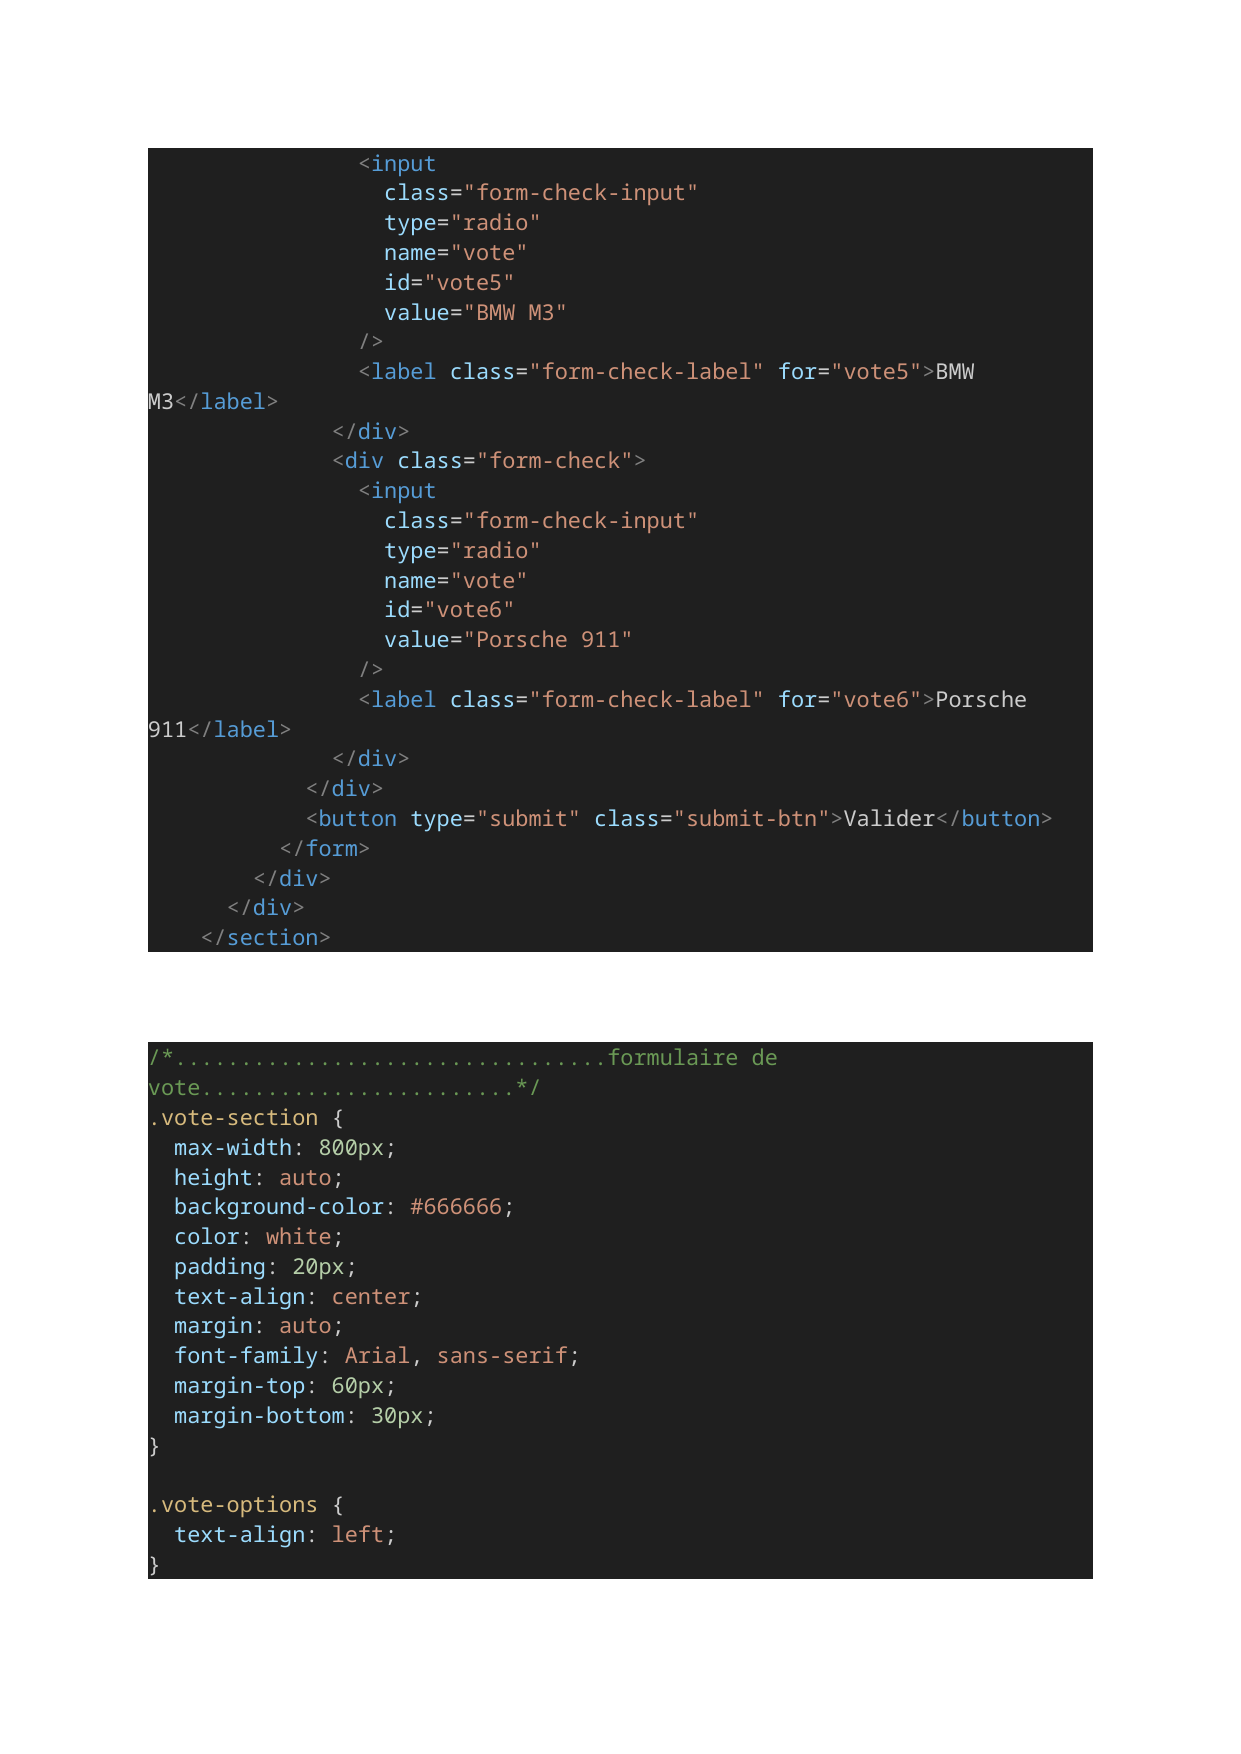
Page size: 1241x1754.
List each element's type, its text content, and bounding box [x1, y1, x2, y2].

text margin-bottom: 30px; [148, 1400, 1093, 1430]
text } [148, 1430, 1093, 1459]
text value="Porsche 911" [148, 624, 1093, 654]
text type="radio" [148, 535, 1093, 565]
text text-align: center; [148, 1281, 1093, 1311]
text id="vote5" [148, 267, 1093, 297]
text class="form-check-input" [148, 177, 1093, 207]
text class="form-check-input" [148, 505, 1093, 535]
text </div> [148, 773, 1093, 803]
text type="radio" [148, 207, 1093, 237]
text </div> [148, 743, 1093, 773]
text </section> [148, 922, 1093, 952]
text .vote-section { [148, 1102, 1093, 1132]
text <input [148, 148, 1093, 177]
text <label class="form-check-label" for="vote6">Porsche 911</label> [148, 684, 1093, 743]
text </div> [148, 892, 1093, 922]
text /> [148, 326, 1093, 356]
text /*.................................formulaire de vote........................*/ [148, 1042, 1093, 1102]
text </div> [148, 863, 1093, 892]
text <input [148, 475, 1093, 505]
text padding: 20px; [148, 1251, 1093, 1281]
text text-align: left; [148, 1519, 1093, 1549]
text id="vote6" [148, 594, 1093, 624]
text <button type="submit" class="submit-btn">Valider</button> [148, 803, 1093, 833]
text margin: auto; [148, 1311, 1093, 1340]
text max-width: 800px; [148, 1132, 1093, 1162]
text </form> [148, 833, 1093, 863]
text font-family: Arial, sans-serif; [148, 1340, 1093, 1370]
text <label class="form-check-label" for="vote5">BMW M3</label> [148, 356, 1093, 416]
text margin-top: 60px; [148, 1370, 1093, 1400]
text /> [148, 654, 1093, 684]
text name="vote" [148, 565, 1093, 594]
text value="BMW M3" [148, 297, 1093, 326]
text height: auto; [148, 1162, 1093, 1191]
text name="vote" [148, 237, 1093, 267]
text <div class="form-check"> [148, 446, 1093, 475]
text background-color: #666666; [148, 1191, 1093, 1221]
text color: white; [148, 1221, 1093, 1251]
text } [148, 1549, 1093, 1579]
text .vote-options { [148, 1489, 1093, 1519]
text </div> [148, 416, 1093, 446]
